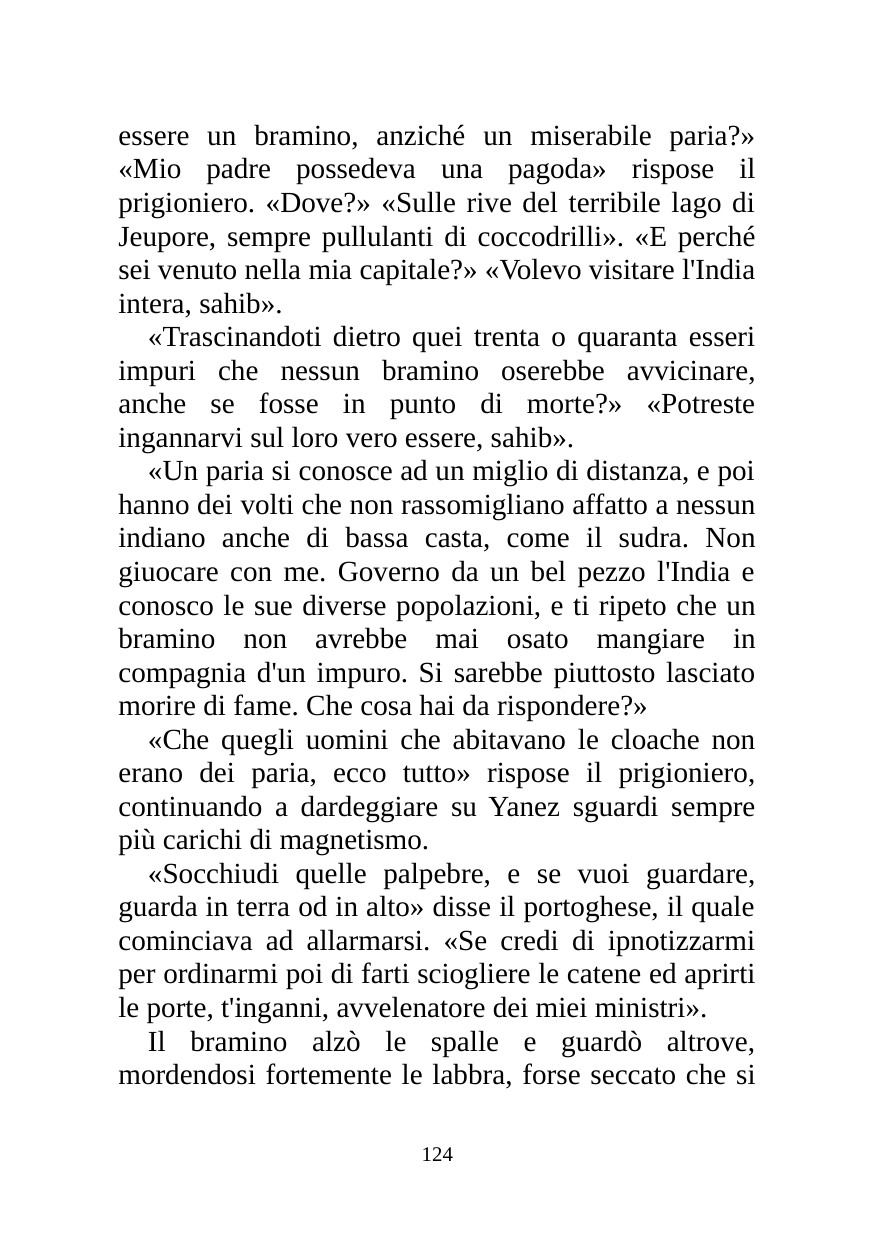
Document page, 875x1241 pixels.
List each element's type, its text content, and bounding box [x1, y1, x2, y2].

text «Socchiudi quelle palpebre, e se vuoi guardare, guarda in terra od in alto» disse il portoghese, il quale cominciava ad allarmarsi. «Se credi di ipnotizzarmi per ordinarmi poi di farti sciogliere le catene ed aprirti le porte, t'inganni, avvelenatore dei miei ministri». [118, 856, 756, 1024]
text Il bramino alzò le spalle e guardò altrove, mordendosi fortemente le labbra, forse seccato che si [118, 1024, 756, 1091]
text essere un bramino, anziché un miserabile paria?» «Mio padre possedeva una pagoda» rispose il prigioniero. «Dove?» «Sulle rive del terribile lago di Jeupore, sempre pullulanti di coccodrilli». «E perché sei venuto nella mia capitale?» «Volevo visitare l'India intera, sahib». [118, 118, 756, 319]
text «Che quegli uomini che abitavano le cloache non erano dei paria, ecco tutto» rispose il prigioniero, continuando a dardeggiare su Yanez sguardi sempre più carichi di magnetismo. [118, 722, 756, 856]
text «Un paria si conosce ad un miglio di distanza, e poi hanno dei volti che non rassomigliano affatto a nessun indiano anche di bassa casta, come il sudra. Non giuocare con me. Governo da un bel pezzo l'India e conosco le sue diverse popolazioni, e ti ripeto che un bramino non avrebbe mai osato mangiare in compagnia d'un impuro. Si sarebbe piuttosto lasciato morire di fame. Che cosa hai da rispondere?» [118, 453, 756, 722]
text «Trascinandoti dietro quei trenta o quaranta esseri impuri che nessun bramino oserebbe avvicinare, anche se fosse in punto di morte?» «Potreste ingannarvi sul loro vero essere, sahib». [118, 319, 756, 453]
